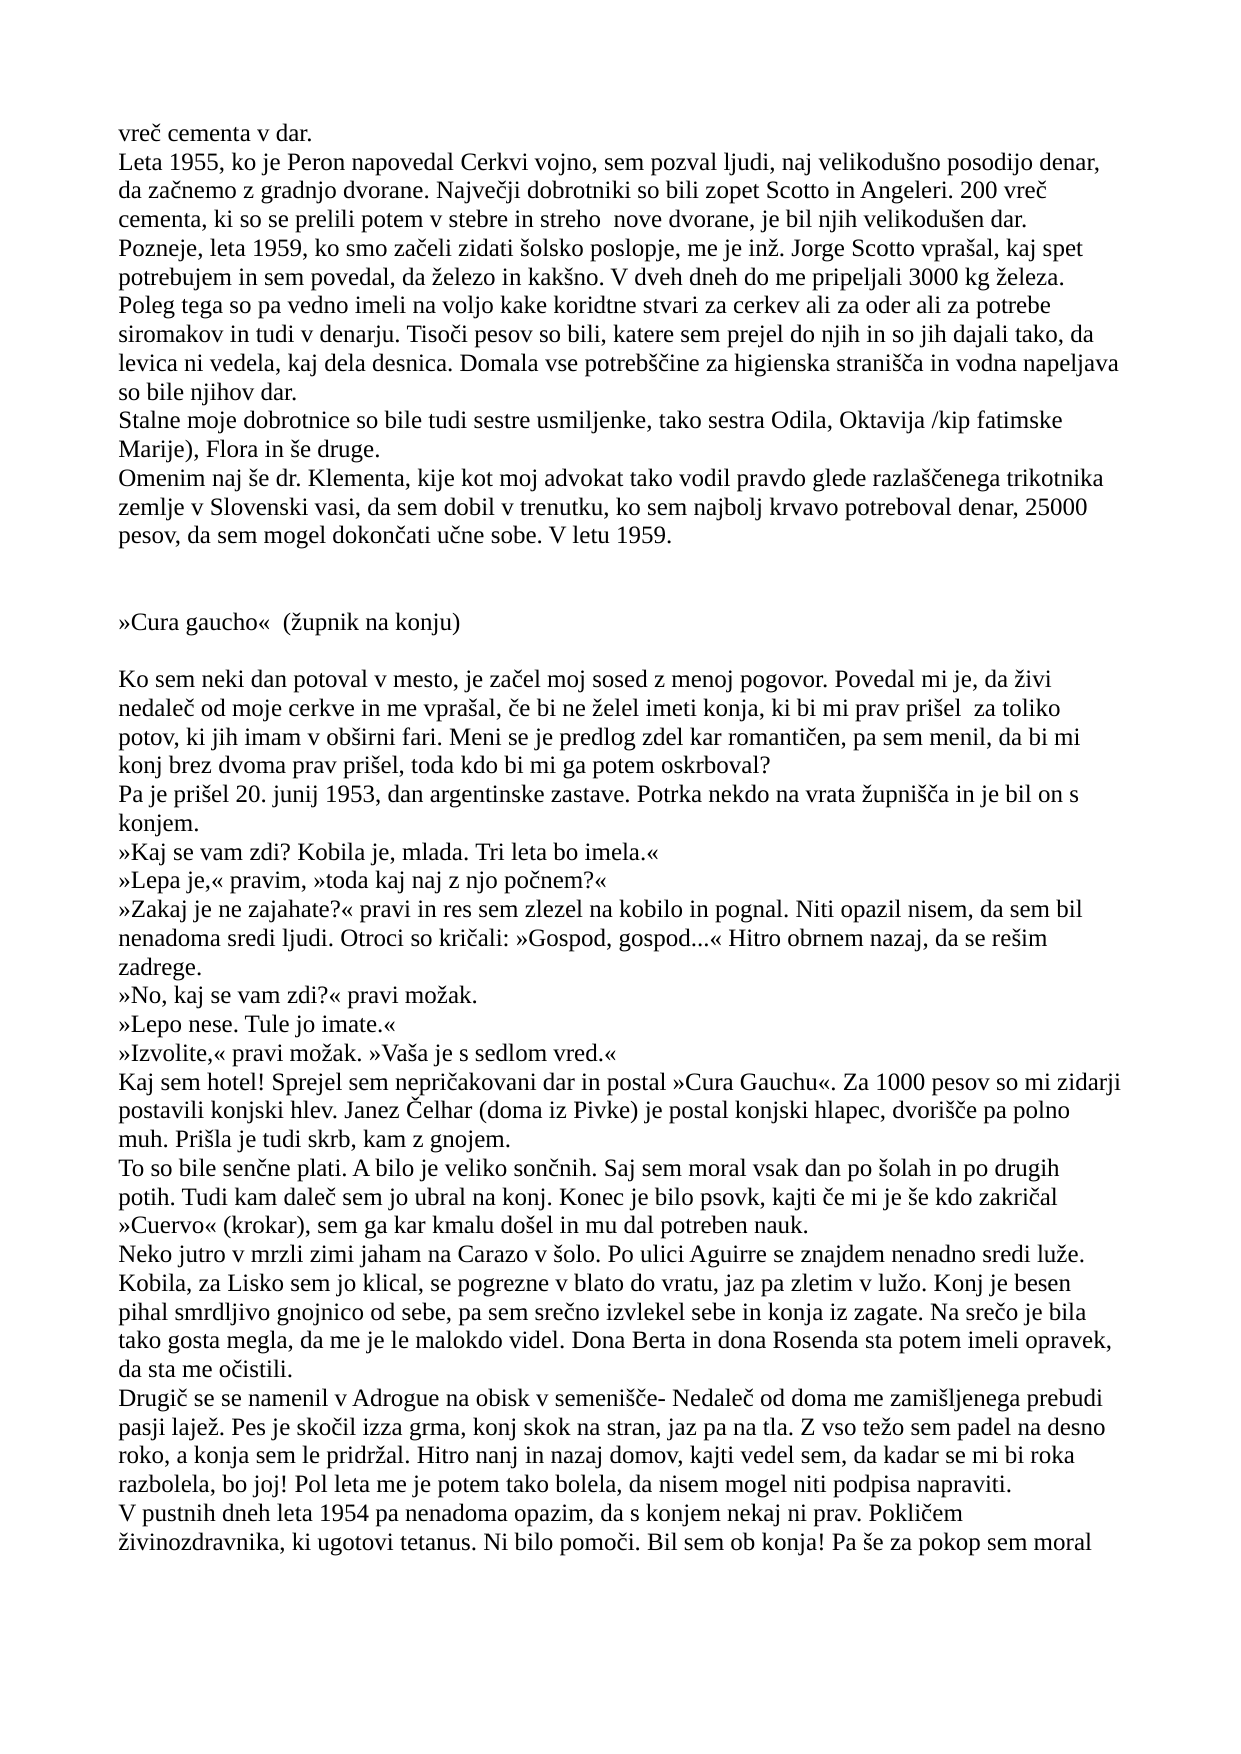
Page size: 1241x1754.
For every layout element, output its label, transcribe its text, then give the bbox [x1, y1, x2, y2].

text Omenim naj še dr. Klementa, kije kot moj advokat tako vodil pravdo glede razlaščenega trikotnika zemlje v Slovenski vasi, da sem dobil v trenutku, ko sem najbolj krvavo potreboval denar, 25000 pesov, da sem mogel dokončati učne sobe. V letu 1959. [118, 463, 1122, 549]
text Pa je prišel 20. junij 1953, dan argentinske zastave. Potrka nekdo na vrata župnišča in je bil on s konjem. [118, 779, 1122, 837]
text »Zakaj je ne zajahate?« pravi in res sem zlezel na kobilo in pognal. Niti opazil nisem, da sem bil nenadoma sredi ljudi. Otroci so kričali: »Gospod, gospod...« Hitro obrnem nazaj, da se rešim zadrege. [118, 894, 1122, 981]
text Stalne moje dobrotnice so bile tudi sestre usmiljenke, tako sestra Odila, Oktavija /kip fatimske Marije), Flora in še druge. [118, 406, 1122, 463]
text To so bile senčne plati. A bilo je veliko sončnih. Saj sem moral vsak dan po šolah in po drugih potih. Tudi kam daleč sem jo ubral na konj. Konec je bilo psovk, kajti če mi je še kdo zakričal »Cuervo« (krokar), sem ga kar kmalu došel in mu dal potreben nauk. [118, 1153, 1122, 1239]
text »Cura gaucho« (župnik na konju) [118, 607, 1122, 636]
text vreč cementa v dar. [118, 118, 1122, 147]
text Poleg tega so pa vedno imeli na voljo kake koridtne stvari za cerkev ali za oder ali za potrebe siromakov in tudi v denarju. Tisoči pesov so bili, katere sem prejel do njih in so jih dajali tako, da levica ni vedela, kaj dela desnica. Domala vse potrebščine za higienska stranišča in vodna napeljava so bile njihov dar. [118, 291, 1122, 406]
text Ko sem neki dan potoval v mesto, je začel moj sosed z menoj pogovor. Povedal mi je, da živi nedaleč od moje cerkve in me vprašal, če bi ne želel imeti konja, ki bi mi prav prišel za toliko potov, ki jih imam v obširni fari. Meni se je predlog zdel kar romantičen, pa sem menil, da bi mi konj brez dvoma prav prišel, toda kdo bi mi ga potem oskrboval? [118, 664, 1122, 779]
text Leta 1955, ko je Peron napovedal Cerkvi vojno, sem pozval ljudi, naj velikodušno posodijo denar, da začnemo z gradnjo dvorane. Največji dobrotniki so bili zopet Scotto in Angeleri. 200 vreč cementa, ki so se prelili potem v stebre in streho nove dvorane, je bil njih velikodušen dar. [118, 147, 1122, 233]
text Drugič se se namenil v Adrogue na obisk v semenišče- Nedaleč od doma me zamišljenega prebudi pasji lajež. Pes je skočil izza grma, konj skok na stran, jaz pa na tla. Z vso težo sem padel na desno roko, a konja sem le pridržal. Hitro nanj in nazaj domov, kajti vedel sem, da kadar se mi bi roka razbolela, bo joj! Pol leta me je potem tako bolela, da nisem mogel niti podpisa napraviti. [118, 1383, 1122, 1498]
text »Lepo nese. Tule jo imate.« [118, 1009, 1122, 1038]
text »Izvolite,« pravi možak. »Vaša je s sedlom vred.« [118, 1038, 1122, 1067]
text »Lepa je,« pravim, »toda kaj naj z njo počnem?« [118, 866, 1122, 894]
text »No, kaj se vam zdi?« pravi možak. [118, 981, 1122, 1009]
text Pozneje, leta 1959, ko smo začeli zidati šolsko poslopje, me je inž. Jorge Scotto vprašal, kaj spet potrebujem in sem povedal, da železo in kakšno. V dveh dneh do me pripeljali 3000 kg železa. [118, 233, 1122, 291]
text Kaj sem hotel! Sprejel sem nepričakovani dar in postal »Cura Gauchu«. Za 1000 pesov so mi zidarji postavili konjski hlev. Janez Čelhar (doma iz Pivke) je postal konjski hlapec, dvorišče pa polno muh. Prišla je tudi skrb, kam z gnojem. [118, 1067, 1122, 1153]
text Neko jutro v mrzli zimi jaham na Carazo v šolo. Po ulici Aguirre se znajdem nenadno sredi luže. Kobila, za Lisko sem jo klical, se pogrezne v blato do vratu, jaz pa zletim v lužo. Konj je besen pihal smrdljivo gnojnico od sebe, pa sem srečno izvlekel sebe in konja iz zagate. Na srečo je bila tako gosta megla, da me je le malokdo videl. Dona Berta in dona Rosenda sta potem imeli opravek, da sta me očistili. [118, 1239, 1122, 1383]
text V pustnih dneh leta 1954 pa nenadoma opazim, da s konjem nekaj ni prav. Pokličem živinozdravnika, ki ugotovi tetanus. Ni bilo pomoči. Bil sem ob konja! Pa še za pokop sem moral [118, 1498, 1122, 1556]
text »Kaj se vam zdi? Kobila je, mlada. Tri leta bo imela.« [118, 837, 1122, 866]
